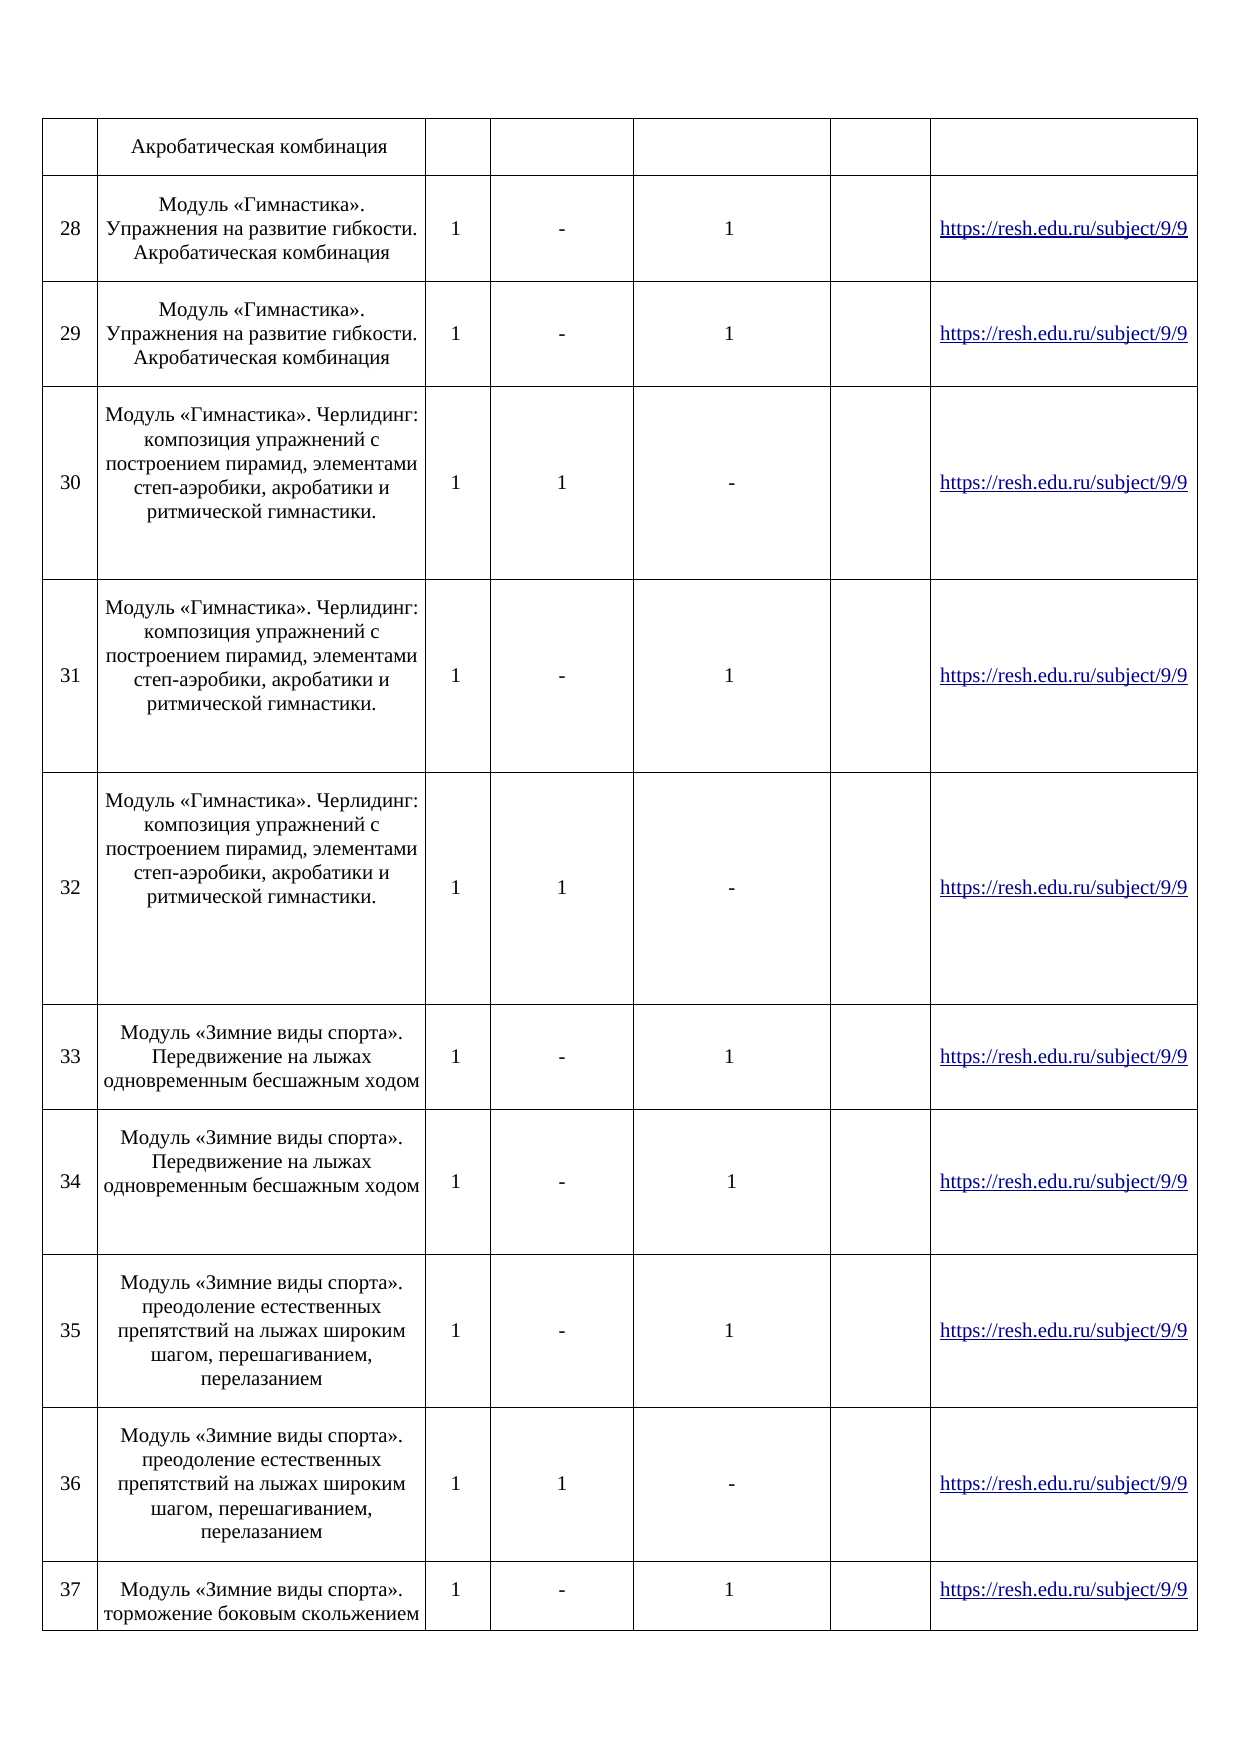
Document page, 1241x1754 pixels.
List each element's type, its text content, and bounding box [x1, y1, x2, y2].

table_cell 34 [43, 1110, 97, 1253]
table_cell 1 [426, 176, 490, 281]
table_cell - [634, 773, 830, 1003]
table_cell 32 [43, 773, 97, 1003]
table_cell Модуль «Гимнастика». Черлидинг: композиция упражнений с построением пирамид, элементами степ-аэробики, акробатики и ритмической гимнастики. [98, 387, 425, 579]
table_cell 1 [491, 387, 633, 579]
table_cell https://resh.edu.ru/subject/9/9 [931, 282, 1197, 386]
table_cell Модуль «Гимнастика». Черлидинг: композиция упражнений с построением пирамид, элементами степ-аэробики, акробатики и ритмической гимнастики. [98, 580, 425, 772]
table_cell - [491, 1110, 633, 1253]
table_cell https://resh.edu.ru/subject/9/9 [931, 1255, 1197, 1407]
table_cell 1 [634, 580, 830, 772]
table_cell 1 [634, 1562, 830, 1629]
table_cell Модуль «Зимние виды спорта». преодоление естественных препятствий на лыжах широким шагом, перешагиванием, перелазанием [98, 1255, 425, 1407]
table_cell [831, 1408, 930, 1561]
table_cell 37 [43, 1562, 97, 1629]
table_cell - [634, 1408, 830, 1561]
table_cell 36 [43, 1408, 97, 1561]
table_cell 31 [43, 580, 97, 772]
table_cell [831, 282, 930, 386]
table_cell 29 [43, 282, 97, 386]
table_cell [831, 1255, 930, 1407]
table_cell [831, 773, 930, 1003]
table_cell Модуль «Гимнастика». Упражнения на развитие гибкости. Акробатическая комбинация [98, 282, 425, 386]
table_cell 1 [634, 1110, 830, 1253]
table_cell 1 [426, 580, 490, 772]
table_cell Акробатическая комбинация [98, 119, 425, 175]
table_cell 35 [43, 1255, 97, 1407]
table_cell - [491, 580, 633, 772]
table_cell [426, 119, 490, 175]
table_cell 1 [426, 773, 490, 1003]
table_cell [831, 176, 930, 281]
table_cell 1 [634, 282, 830, 386]
table_cell https://resh.edu.ru/subject/9/9 [931, 580, 1197, 772]
table_cell [491, 119, 633, 175]
table_cell [831, 1562, 930, 1629]
table_cell [43, 119, 97, 175]
table_cell [831, 1110, 930, 1253]
table_cell Модуль «Зимние виды спорта». Передвижение на лыжах одновременным бесшажным ходом [98, 1005, 425, 1109]
table_cell https://resh.edu.ru/subject/9/9 [931, 1562, 1197, 1629]
table_cell 1 [426, 1005, 490, 1109]
table_cell https://resh.edu.ru/subject/9/9 [931, 387, 1197, 579]
table_cell Модуль «Гимнастика». Черлидинг: композиция упражнений с построением пирамид, элементами степ-аэробики, акробатики и ритмической гимнастики. [98, 773, 425, 1003]
table_cell 28 [43, 176, 97, 281]
table_cell [831, 1005, 930, 1109]
table_cell Модуль «Зимние виды спорта». Передвижение на лыжах одновременным бесшажным ходом [98, 1110, 425, 1253]
table_cell Модуль «Гимнастика». Упражнения на развитие гибкости. Акробатическая комбинация [98, 176, 425, 281]
table_cell [831, 387, 930, 579]
table_cell [831, 580, 930, 772]
table_cell 1 [634, 1005, 830, 1109]
table_cell Модуль «Зимние виды спорта». преодоление естественных препятствий на лыжах широким шагом, перешагиванием, перелазанием [98, 1408, 425, 1561]
table_cell 1 [491, 773, 633, 1003]
table_cell - [491, 282, 633, 386]
table_cell https://resh.edu.ru/subject/9/9 [931, 176, 1197, 281]
table_cell 1 [426, 1408, 490, 1561]
table_cell 1 [426, 387, 490, 579]
table_cell 33 [43, 1005, 97, 1109]
table_cell 30 [43, 387, 97, 579]
table_cell 1 [426, 1562, 490, 1629]
table_cell https://resh.edu.ru/subject/9/9 [931, 1005, 1197, 1109]
table_cell - [491, 1562, 633, 1629]
table_cell https://resh.edu.ru/subject/9/9 [931, 1408, 1197, 1561]
table_cell - [634, 387, 830, 579]
table_cell 1 [634, 176, 830, 281]
table_cell 1 [426, 1255, 490, 1407]
table_cell - [634, 119, 830, 175]
table_cell https://resh.edu.ru/subject/9/9 [931, 1110, 1197, 1253]
table_cell 1 [426, 1110, 490, 1253]
table_cell - [491, 1005, 633, 1109]
table_cell - [491, 1255, 633, 1407]
table_cell - [491, 176, 633, 281]
table_cell 1 [491, 1408, 633, 1561]
table_cell [831, 119, 930, 175]
table_cell [931, 119, 1197, 175]
table_cell 1 [634, 1255, 830, 1407]
table_cell 1 [426, 282, 490, 386]
table_cell https://resh.edu.ru/subject/9/9 [931, 773, 1197, 1003]
table_cell Модуль «Зимние виды спорта». торможение боковым скольжением [98, 1562, 425, 1629]
